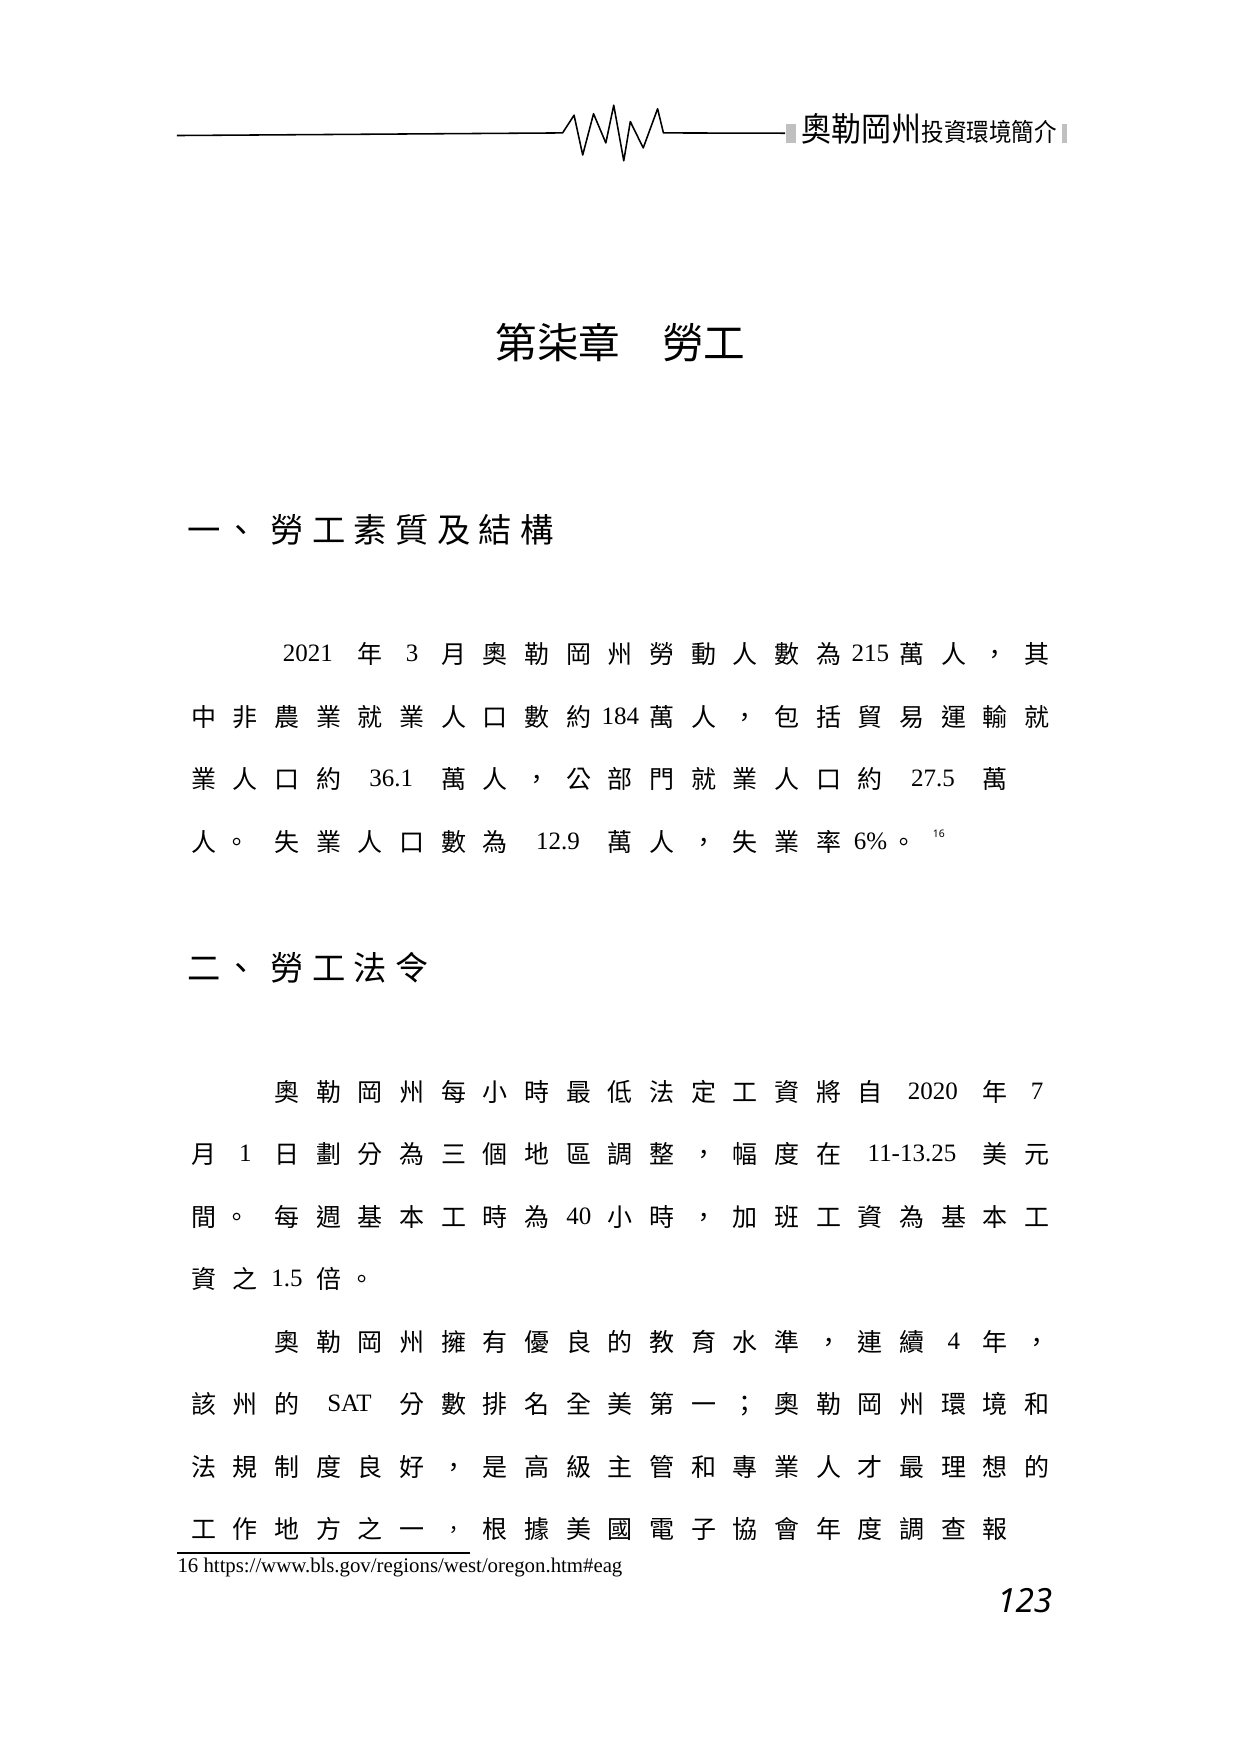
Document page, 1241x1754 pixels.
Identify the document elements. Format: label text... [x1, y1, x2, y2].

text 一、勞工素質及結構 [183, 486, 1058, 549]
text https://www.bls.gov/regions/west/oregon.htm#eag [177, 1553, 1063, 1577]
text 奧勒岡州擁有優良的教育水準，連續4年，該州的SAT分數排名全美第一；奧勒岡州環境和法規制度良好，是高級主管和專業人才最理想的工作地方之一，根據美國電子協會年度調查報 [183, 1299, 1058, 1549]
text 第柒章 勞工 [183, 299, 1058, 361]
text 二、勞工法令 [183, 924, 1058, 986]
text 2021年3月奧勒岡州勞動人數為215萬人，其中非農業就業人口數約184萬人，包括貿易運輸就業人口約36.1萬人，公部門就業人口約27.5萬人。失業人口數為12.9萬人，失業率6%。 [183, 611, 1058, 861]
text 奧勒岡州每小時最低法定工資將自2020年7月1日劃分為三個地區調整，幅度在11-13.25美元間。每週基本工時為40小時，加班工資為基本工資之1.5倍。 [183, 1049, 1058, 1299]
